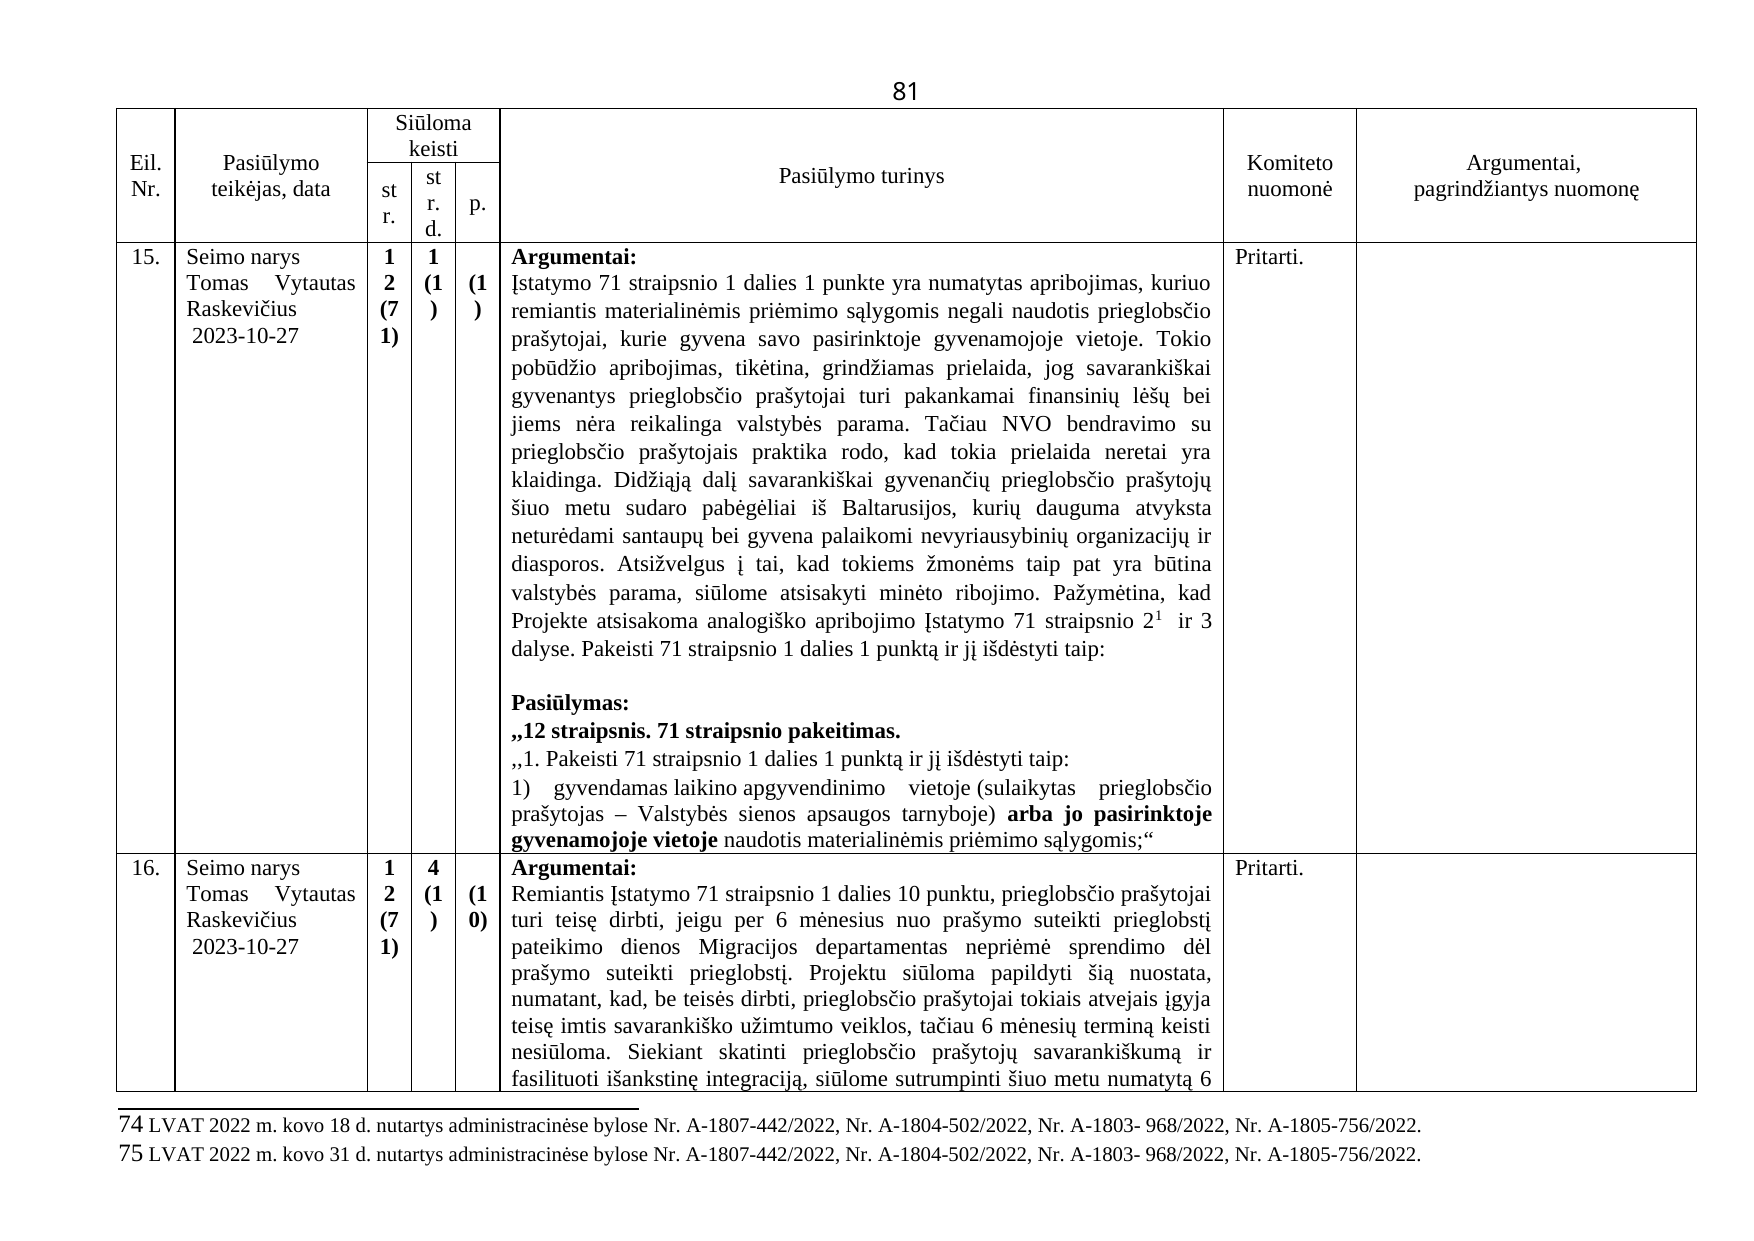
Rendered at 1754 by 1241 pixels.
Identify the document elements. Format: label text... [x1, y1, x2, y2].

table_cell (10) [456, 854, 499, 1091]
table_cell p. [456, 163, 499, 242]
table_cell Pritarti. [1224, 854, 1356, 1091]
table_cell 15. [117, 243, 174, 853]
table_cell 16. [117, 854, 174, 1091]
table_cell [1357, 854, 1696, 1091]
table_header Siūloma keisti [368, 109, 499, 162]
table_header Eil. Nr. [117, 109, 174, 242]
table_cell (1) [456, 243, 499, 853]
table_header Pasiūlymo turinys [501, 109, 1223, 242]
table_cell Seimo narys Tomas Vytautas Raskevičius 2023-10-27 [176, 243, 367, 853]
table_cell Pritarti. [1224, 243, 1356, 853]
table_cell 1 (1) [412, 243, 455, 853]
table_header Pasiūlymo teikėjas, data [176, 109, 367, 242]
table_cell Argumentai: Remiantis Įstatymo 71 straipsnio 1 dalies 10 punktu, prieglobsčio prašytojai turi teisę dirbti, jeigu per 6 mėnesius nuo prašymo suteikti prieglobstį pateikimo dienos Migracijos departamentas nepriėmė sprendimo dėl prašymo suteikti prieglobstį. Projektu siūloma papildyti šią nuostata, numatant, kad, be teisės dirbti, prieglobsčio prašytojai tokiais atvejais įgyja teisę imtis savarankiško užimtumo veiklos, tačiau 6 mėnesių terminą keisti nesiūloma. Siekiant skatinti prieglobsčio prašytojų savarankiškumą ir fasilituoti išankstinę integraciją, siūlome sutrumpinti šiuo metu numatytą 6 [501, 854, 1223, 1091]
table_cell Argumentai: Įstatymo 71 straipsnio 1 dalies 1 punkte yra numatytas apribojimas, kuriuo remiantis materialinėmis priėmimo sąlygomis negali naudotis prieglobsčio prašytojai, kurie gyvena savo pasirinktoje gyvenamojoje vietoje. Tokio pobūdžio apribojimas, tikėtina, grindžiamas prielaida, jog savarankiškai gyvenantys prieglobsčio prašytojai turi pakankamai finansinių lėšų bei jiems nėra reikalinga valstybės parama. Tačiau NVO bendravimo su prieglobsčio prašytojais praktika rodo, kad tokia prielaida neretai yra klaidinga. Didžiąją dalį savarankiškai gyvenančių prieglobsčio prašytojų šiuo metu sudaro pabėgėliai iš Baltarusijos, kurių dauguma atvyksta neturėdami santaupų bei gyvena palaikomi nevyriausybinių organizacijų ir diasporos. Atsižvelgus į tai, kad tokiems žmonėms taip pat yra būtina valstybės parama, siūlome atsisakyti minėto ribojimo. Pažymėtina, kad Projekte atsisakoma analogiško apribojimo Įstatymo 71 straipsnio 21 ir 3 dalyse. Pakeisti 71 straipsnio 1 dalies 1 punktą ir jį išdėstyti taip: Pasiūlymas: ,,12 straipsnis. 71 straipsnio pakeitimas. ,,1. Pakeisti 71 straipsnio 1 dalies 1 punktą ir jį išdėstyti taip: 1) gyvendamas laikino apgyvendinimo vietoje (sulaikytas prieglobsčio prašytojas – Valstybės sienos apsaugos tarnyboje) arba jo pasirinktoje gyvenamojoje vietoje naudotis materialinėmis priėmimo sąlygomis;“ [501, 243, 1223, 853]
table_cell Seimo narys Tomas Vytautas Raskevičius 2023-10-27 [176, 854, 367, 1091]
table_cell [1357, 243, 1696, 853]
table_cell str. d. [412, 163, 455, 242]
table_cell 12 (71) [368, 243, 411, 853]
table_cell 12 (71) [368, 854, 411, 1091]
table_header Argumentai, pagrindžiantys nuomonę [1357, 109, 1696, 242]
table_cell 4 (1) [412, 854, 455, 1091]
table_cell str. [368, 163, 411, 242]
table_header Komiteto nuomonė [1224, 109, 1356, 242]
